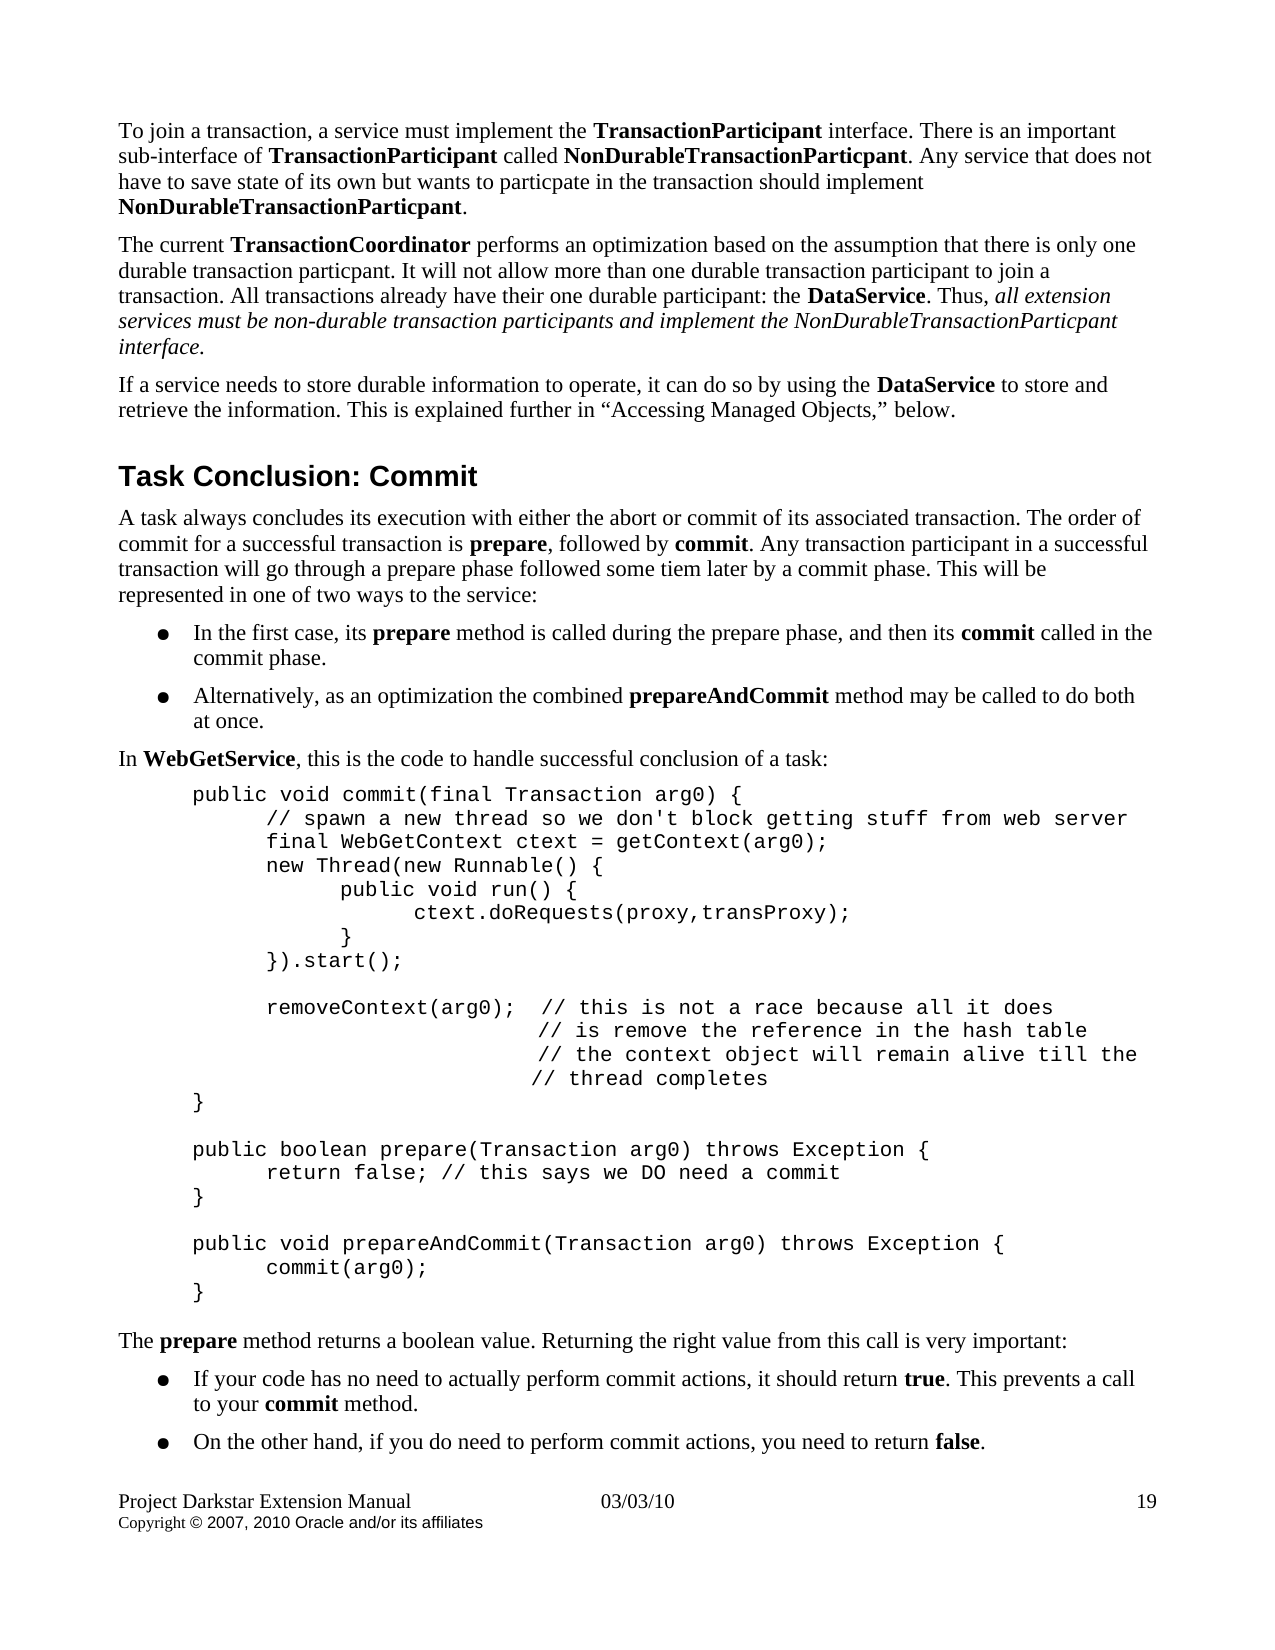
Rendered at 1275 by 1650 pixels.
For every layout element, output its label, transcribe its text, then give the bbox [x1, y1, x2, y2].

text A task always concludes its execution with either the abort or commit of its associated transaction. The order of commit for a successful transaction is prepare, followed by commit. Any transaction participant in a successful transaction will go through a prepare phase followed some tiem later by a commit phase. This will be represented in one of two ways to the service: [118, 505, 1157, 607]
text To join a transaction, a service must implement the TransactionParticipant interface. There is an important sub-interface of TransactionParticipant called NonDurableTransactionParticpant. Any service that does not have to save state of its own but wants to particpate in the transaction should implement NonDurableTransactionParticpant. [118, 118, 1157, 220]
text return false; // this says we DO need a commit [118, 1162, 1157, 1186]
text If a service needs to store durable information to operate, it can do so by using the DataService to store and retrieve the information. This is explained further in “Accessing Managed Objects,” below. [118, 372, 1157, 423]
text }).start(); [118, 949, 1157, 973]
list If your code has no need to actually perform commit actions, it should return true. This prevents a call to your commit method. [156, 1366, 1157, 1417]
text new Thread(new Runnable() { [118, 855, 1157, 879]
list On the other hand, if you do need to perform commit actions, you need to return false. [156, 1429, 1157, 1454]
text commit(arg0); [118, 1257, 1157, 1281]
text } [118, 926, 1157, 949]
text // the context object will remain alive till the [118, 1044, 1157, 1068]
text // is remove the reference in the hash table [118, 1021, 1157, 1044]
text removeContext(arg0); // this is not a race because all it does [118, 997, 1157, 1021]
text public void prepareAndCommit(Transaction arg0) throws Exception { [118, 1233, 1157, 1257]
text } [118, 1091, 1157, 1115]
text The current TransactionCoordinator performs an optimization based on the assumption that there is only one durable transaction particpant. It will not allow more than one durable transaction participant to join a transaction. All transactions already have their one durable participant: the DataService. Thus, all extension services must be non-durable transaction participants and implement the NonDurableTransactionParticpant interface. [118, 232, 1157, 359]
text } [118, 1281, 1157, 1304]
text public boolean prepare(Transaction arg0) throws Exception { [118, 1139, 1157, 1162]
text In WebGetService, this is the code to handle successful conclusion of a task: [118, 746, 1157, 772]
text // spawn a new thread so we don't block getting stuff from web server [118, 808, 1157, 831]
list Alternatively, as an optimization the combined prepareAndCommit method may be called to do both at once. [156, 683, 1157, 734]
text public void commit(final Transaction arg0) { [118, 784, 1157, 808]
text } [118, 1186, 1157, 1210]
text The prepare method returns a boolean value. Returning the right value from this call is very important: [118, 1328, 1157, 1353]
text final WebGetContext ctext = getContext(arg0); [118, 831, 1157, 855]
text // thread completes [118, 1068, 1157, 1091]
text public void run() { [118, 879, 1157, 902]
list In the first case, its prepare method is called during the prepare phase, and then its commit called in the commit phase. [156, 619, 1157, 670]
text ctext.doRequests(proxy,transProxy); [118, 902, 1157, 926]
subtitle Task Conclusion: Commit [118, 460, 1157, 493]
